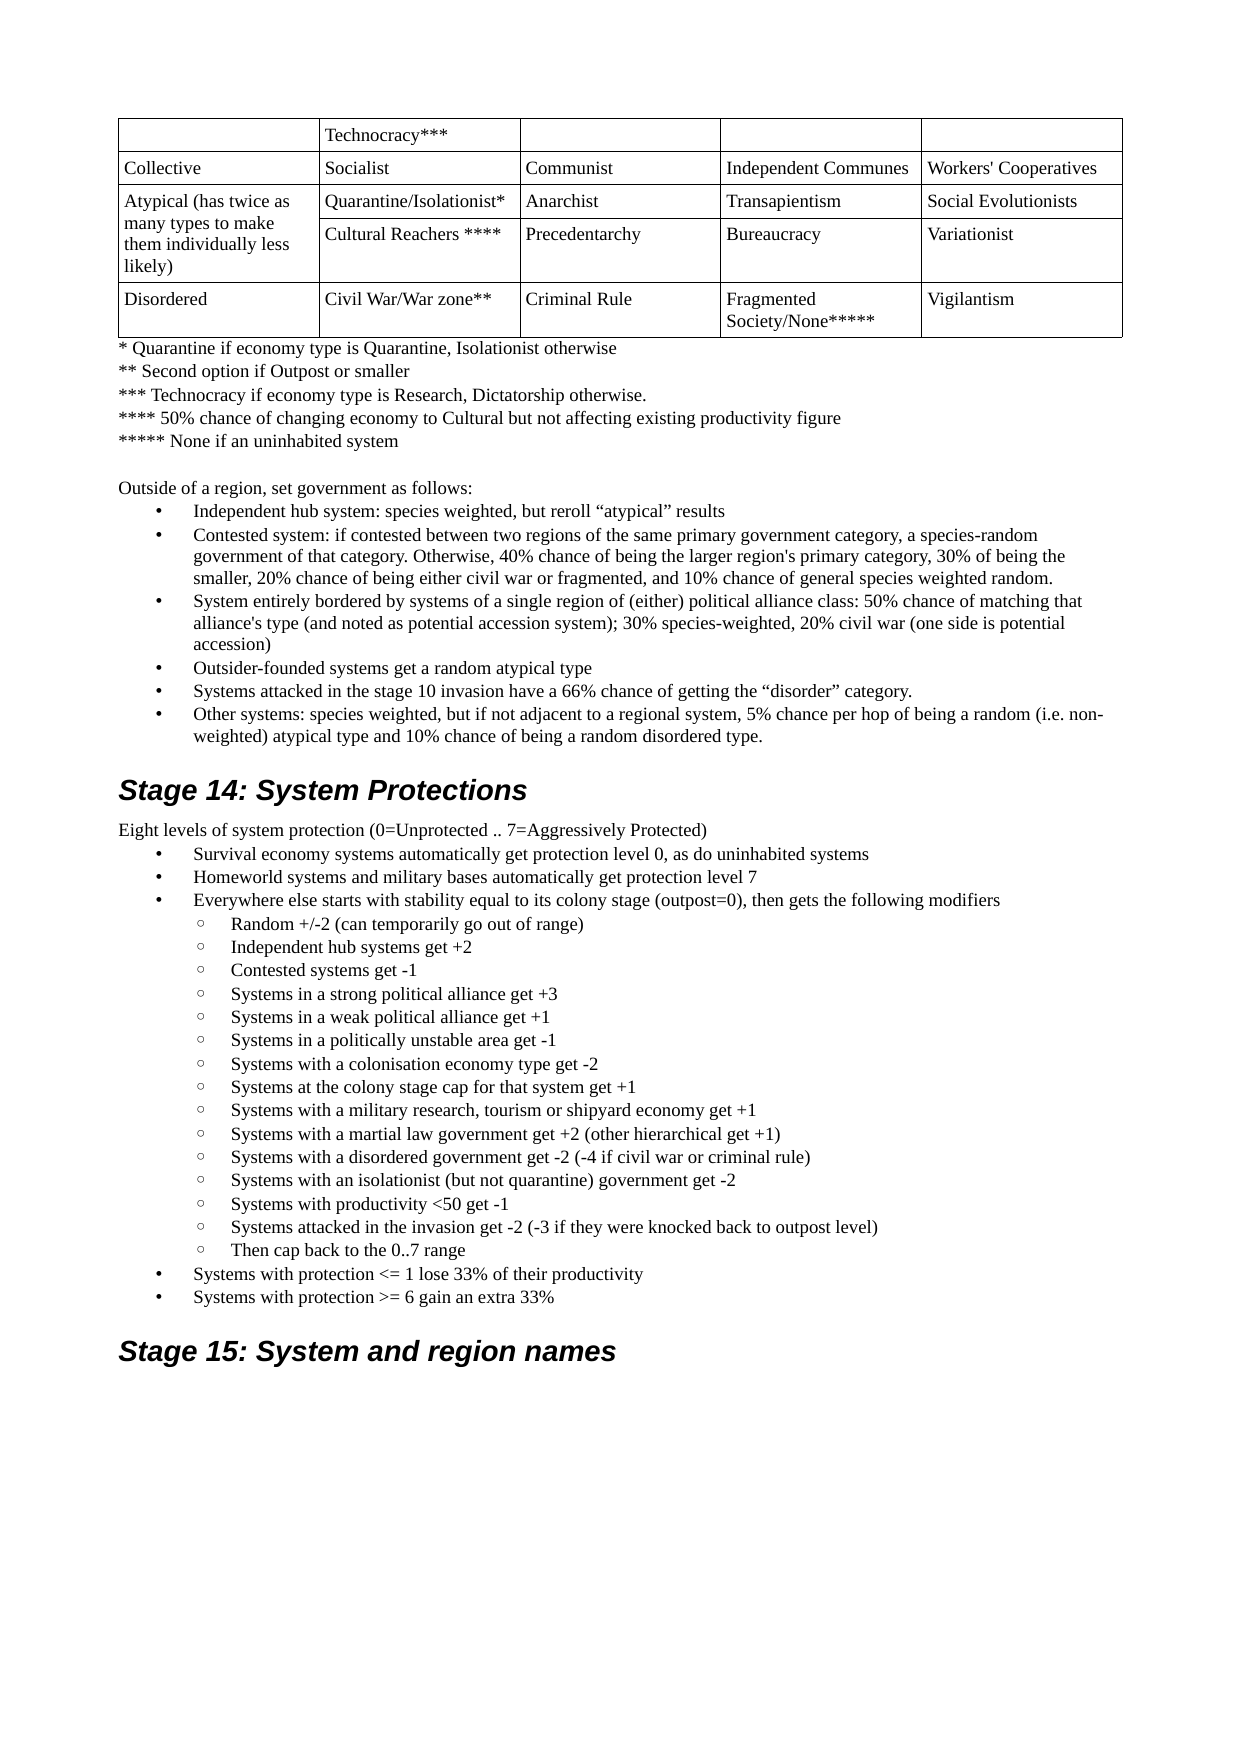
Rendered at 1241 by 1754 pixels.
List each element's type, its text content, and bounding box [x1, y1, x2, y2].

text *** Technocracy if economy type is Research, Dictatorship otherwise. [118, 384, 1122, 405]
table_cell Socialist [320, 152, 520, 184]
list Systems in a politically unstable area get -1 [193, 1029, 1122, 1051]
table_cell Variationist [922, 219, 1122, 282]
list Homeworld systems and military bases automatically get protection level 7 [156, 866, 1122, 887]
table_cell Social Evolutionists [922, 185, 1122, 217]
table_cell Precedentarchy [521, 219, 720, 282]
table_cell Collective [119, 152, 319, 184]
table_cell Vigilantism [922, 283, 1122, 337]
list Independent hub system: species weighted, but reroll “atypical” results [156, 500, 1122, 522]
table_cell [721, 119, 921, 151]
text Outside of a region, set government as follows: [118, 477, 1122, 498]
table_cell [521, 119, 720, 151]
list Outsider-founded systems get a random atypical type [156, 657, 1122, 678]
table_cell Technocracy*** [320, 119, 520, 151]
table_cell Workers' Cooperatives [922, 152, 1122, 184]
table_cell [119, 119, 319, 151]
table_cell Civil War/War zone** [320, 283, 520, 337]
list Contested system: if contested between two regions of the same primary government category, a species-random government of that category. Otherwise, 40% chance of being the larger region's primary category, 30% of being the smaller, 20% chance of being either civil war or fragmented, and 10% chance of general species weighted random. [156, 524, 1122, 588]
list Systems with protection >= 6 gain an extra 33% [156, 1286, 1122, 1307]
list Systems attacked in the stage 10 invasion have a 66% chance of getting the “disorder” category. [156, 680, 1122, 701]
text ***** None if an uninhabited system [118, 430, 1122, 452]
list Systems with a disordered government get -2 (-4 if civil war or criminal rule) [193, 1146, 1122, 1167]
list Independent hub systems get +2 [193, 936, 1122, 957]
list Systems with a colonisation economy type get -2 [193, 1052, 1122, 1074]
table_cell Bureaucracy [721, 219, 921, 282]
list Systems with a military research, tourism or shipyard economy get +1 [193, 1099, 1122, 1121]
list Systems with a martial law government get +2 (other hierarchical get +1) [193, 1122, 1122, 1144]
table_cell Fragmented Society/None***** [721, 283, 921, 337]
list Systems attacked in the invasion get -2 (-3 if they were knocked back to outpost level) [193, 1216, 1122, 1237]
table_cell Criminal Rule [521, 283, 720, 337]
table_cell Communist [521, 152, 720, 184]
list Other systems: species weighted, but if not adjacent to a regional system, 5% chance per hop of being a random (i.e. non-weighted) atypical type and 10% chance of being a random disordered type. [156, 703, 1122, 746]
list System entirely bordered by systems of a single region of (either) political alliance class: 50% chance of matching that alliance's type (and noted as potential accession system); 30% species-weighted, 20% civil war (one side is potential accession) [156, 590, 1122, 655]
table_cell Disordered [119, 283, 319, 337]
table_cell Independent Communes [721, 152, 921, 184]
list Systems in a weak political alliance get +1 [193, 1006, 1122, 1027]
list Random +/-2 (can temporarily go out of range) [193, 912, 1122, 934]
table_cell Atypical (has twice as many types to make them individually less likely) [119, 185, 319, 282]
list Everywhere else starts with stability equal to its colony stage (outpost=0), then gets the following modifiers [156, 889, 1122, 911]
list Systems with an isolationist (but not quarantine) government get -2 [193, 1169, 1122, 1191]
text Eight levels of system protection (0=Unprotected .. 7=Aggressively Protected) [118, 819, 1122, 841]
table_cell Quarantine/Isolationist* [320, 185, 520, 217]
text * Quarantine if economy type is Quarantine, Isolationist otherwise [118, 338, 1122, 358]
table_cell [922, 119, 1122, 151]
list Then cap back to the 0..7 range [193, 1239, 1122, 1261]
text **** 50% chance of changing economy to Cultural but not affecting existing productivity figure [118, 407, 1122, 428]
list Systems in a strong political alliance get +3 [193, 982, 1122, 1004]
text ** Second option if Outpost or smaller [118, 360, 1122, 382]
list Systems with protection <= 1 lose 33% of their productivity [156, 1262, 1122, 1284]
list Systems with productivity <50 get -1 [193, 1192, 1122, 1214]
list Contested systems get -1 [193, 959, 1122, 981]
list Survival economy systems automatically get protection level 0, as do uninhabited systems [156, 842, 1122, 864]
subtitle Stage 15: System and region names [118, 1334, 1122, 1368]
table_cell Transapientism [721, 185, 921, 217]
table_cell Cultural Reachers **** [320, 219, 520, 282]
subtitle Stage 14: System Protections [118, 773, 1122, 807]
table_cell Anarchist [521, 185, 720, 217]
list Systems at the colony stage cap for that system get +1 [193, 1076, 1122, 1097]
